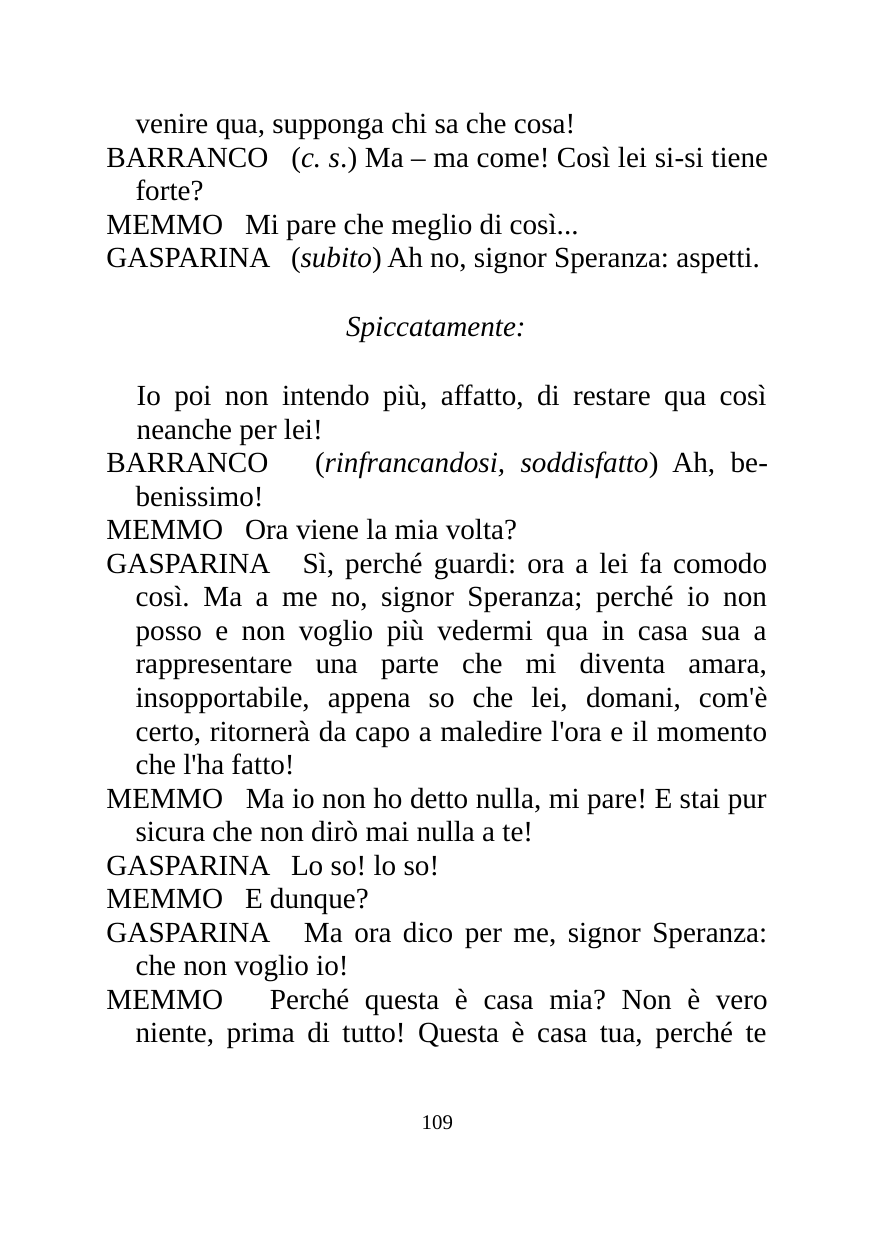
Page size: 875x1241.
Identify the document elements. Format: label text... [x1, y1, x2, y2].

text MEMMO E dunque? [106, 881, 768, 915]
text MEMMO Mi pare che meglio di così... [106, 207, 768, 240]
text GASPARINA Lo so! lo so! [106, 848, 768, 881]
text MEMMO Ma io non ho detto nulla, mi pare! E stai pur sicura che non dirò mai nulla a te! [106, 781, 768, 848]
text GASPARINA Ma ora dico per me, signor Speranza: che non voglio io! [106, 915, 768, 982]
text GASPARINA (subito) Ah no, signor Speranza: aspetti. [106, 240, 768, 274]
text BARRANCO (rinfrancandosi, soddisfatto) Ah, be-benissimo! [106, 445, 768, 512]
text MEMMO Ora viene la mia volta? [106, 512, 768, 546]
text Spiccatamente: [106, 309, 768, 343]
text GASPARINA Sì, perché guardi: ora a lei fa comodo così. Ma a me no, signor Speranza; perché io non posso e non voglio più vedermi qua in casa sua a rappresentare una parte che mi diventa amara, insopportabile, appena so che lei, domani, com'è certo, ritornerà da capo a maledire l'ora e il momento che l'ha fatto! [106, 546, 768, 781]
text venire qua, supponga chi sa che cosa! [106, 106, 768, 140]
text BARRANCO (c. s.) Ma – ma come! Così lei si-si tiene forte? [106, 140, 768, 207]
text Io poi non intendo più, affatto, di restare qua così neanche per lei! [136, 378, 768, 445]
text MEMMO Perché questa è casa mia? Non è vero niente, prima di tutto! Questa è casa tua, perché te [106, 982, 768, 1049]
